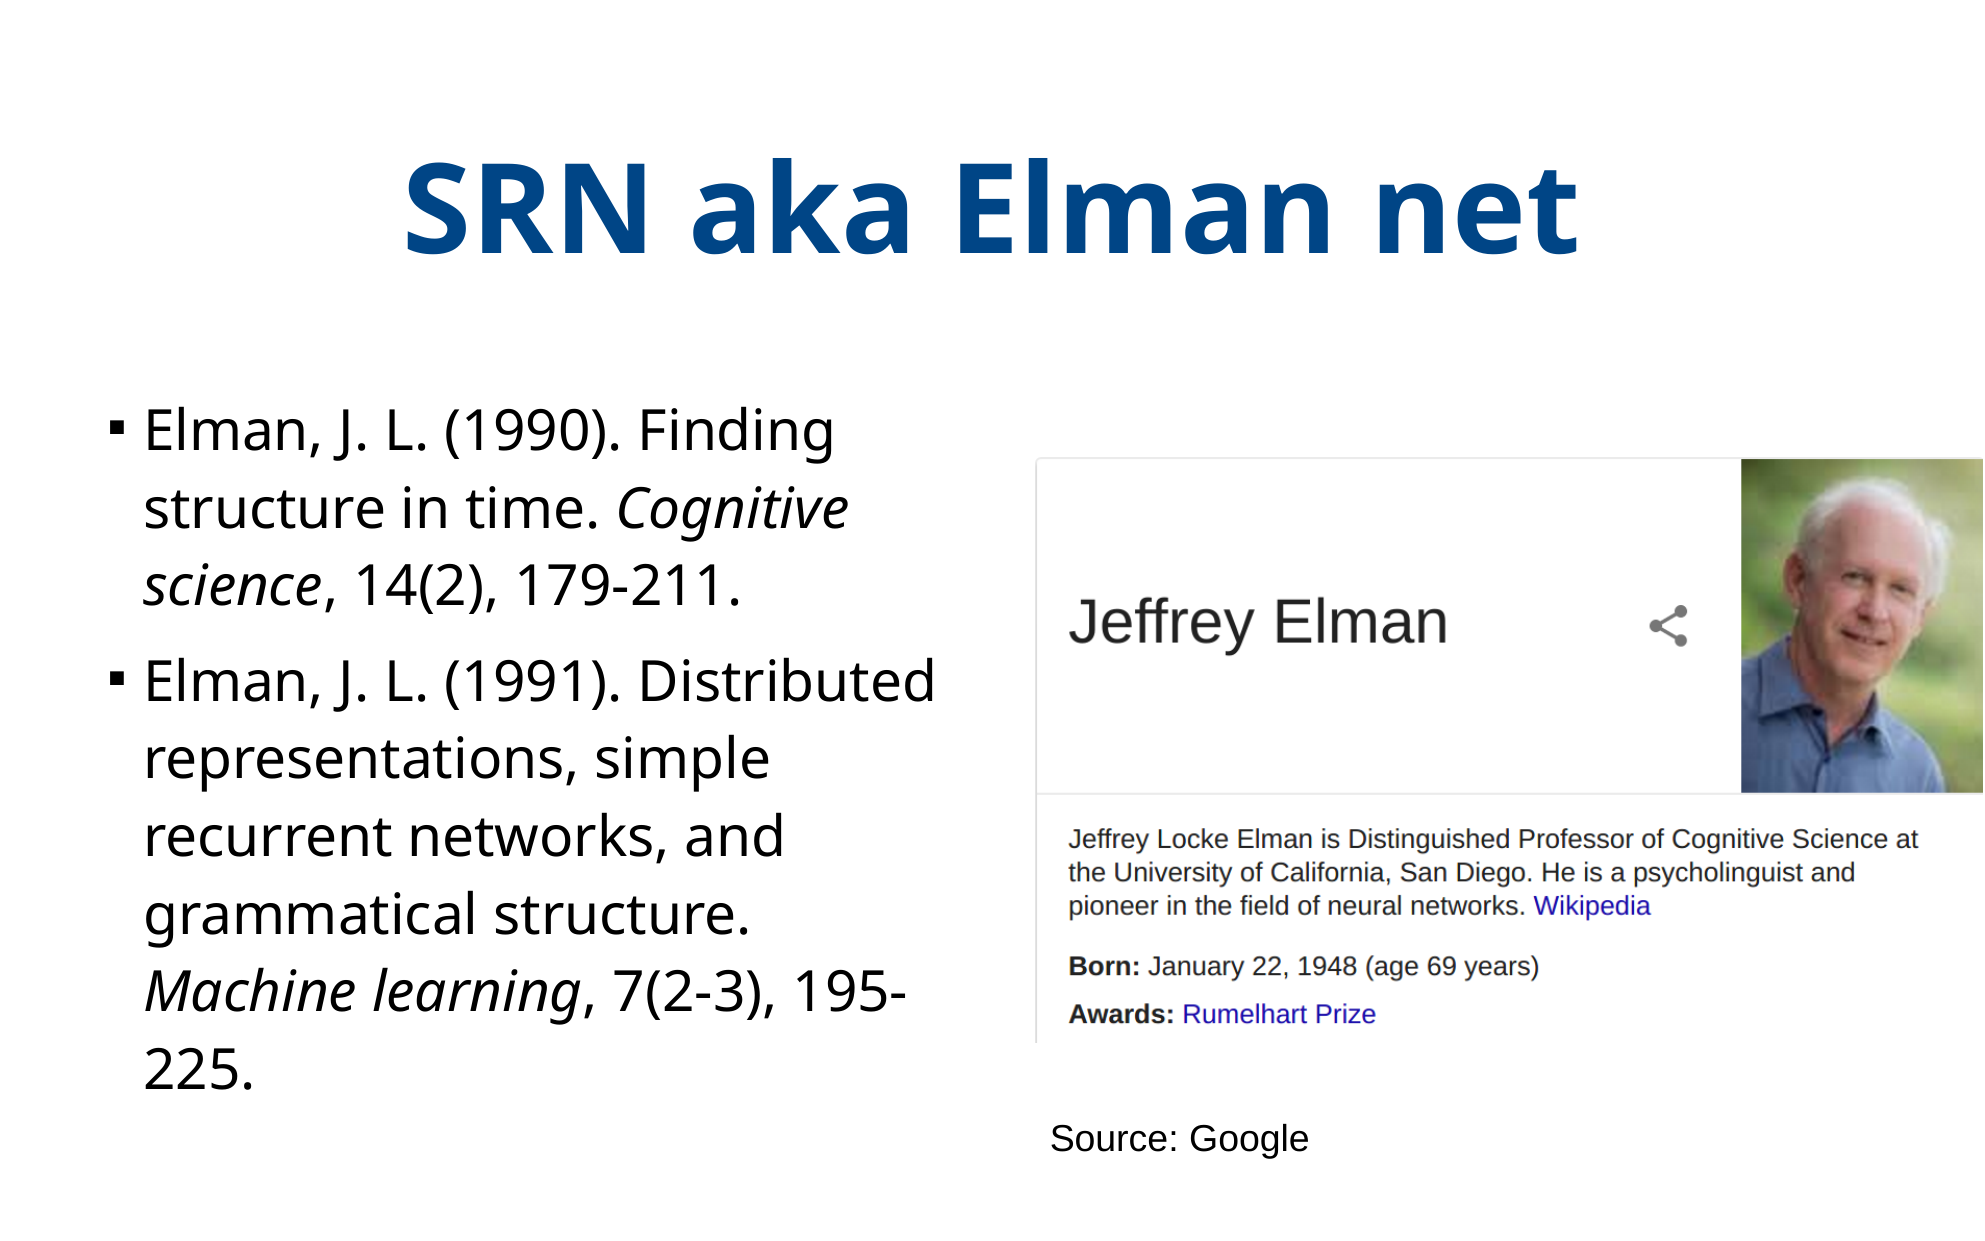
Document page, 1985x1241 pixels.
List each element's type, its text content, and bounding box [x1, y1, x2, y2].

title SRN aka Elman net [99, 49, 1885, 360]
picture [1035, 457, 1983, 1043]
text_box Source: Google [1035, 1110, 1531, 1167]
list Elman, J. L. (1990). Finding structure in time. Cognitive science, 14(2), 179-211. Elman, J. L. (1991). Distributed representations, simple recurrent networks, and grammatical structure. Machine learning, 7(2-3), 195-225. [99, 389, 952, 1110]
